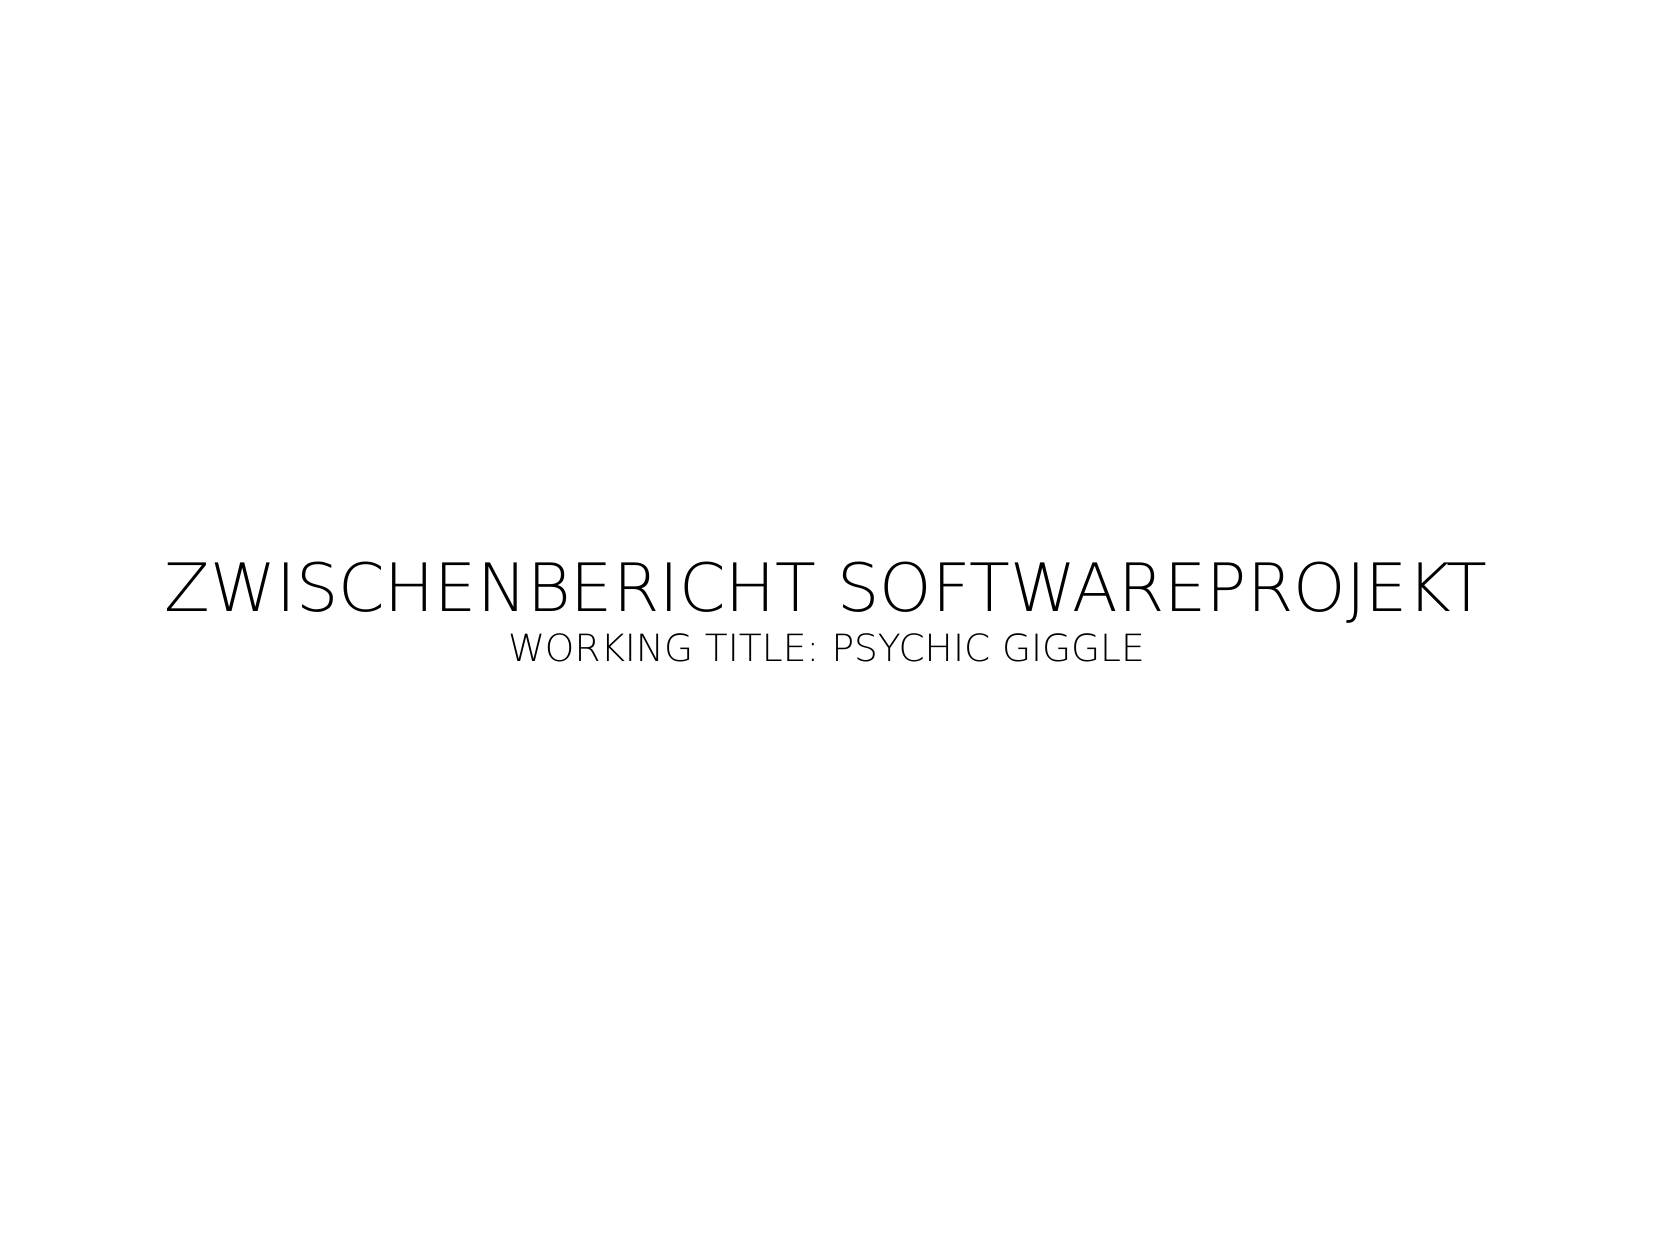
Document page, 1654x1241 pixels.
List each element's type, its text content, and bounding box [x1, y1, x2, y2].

subtitle ZWISCHENBERICHT SOFTWAREPROJEKT WORKING TITLE: PSYCHIC GIGGLE [82, 49, 1571, 1171]
